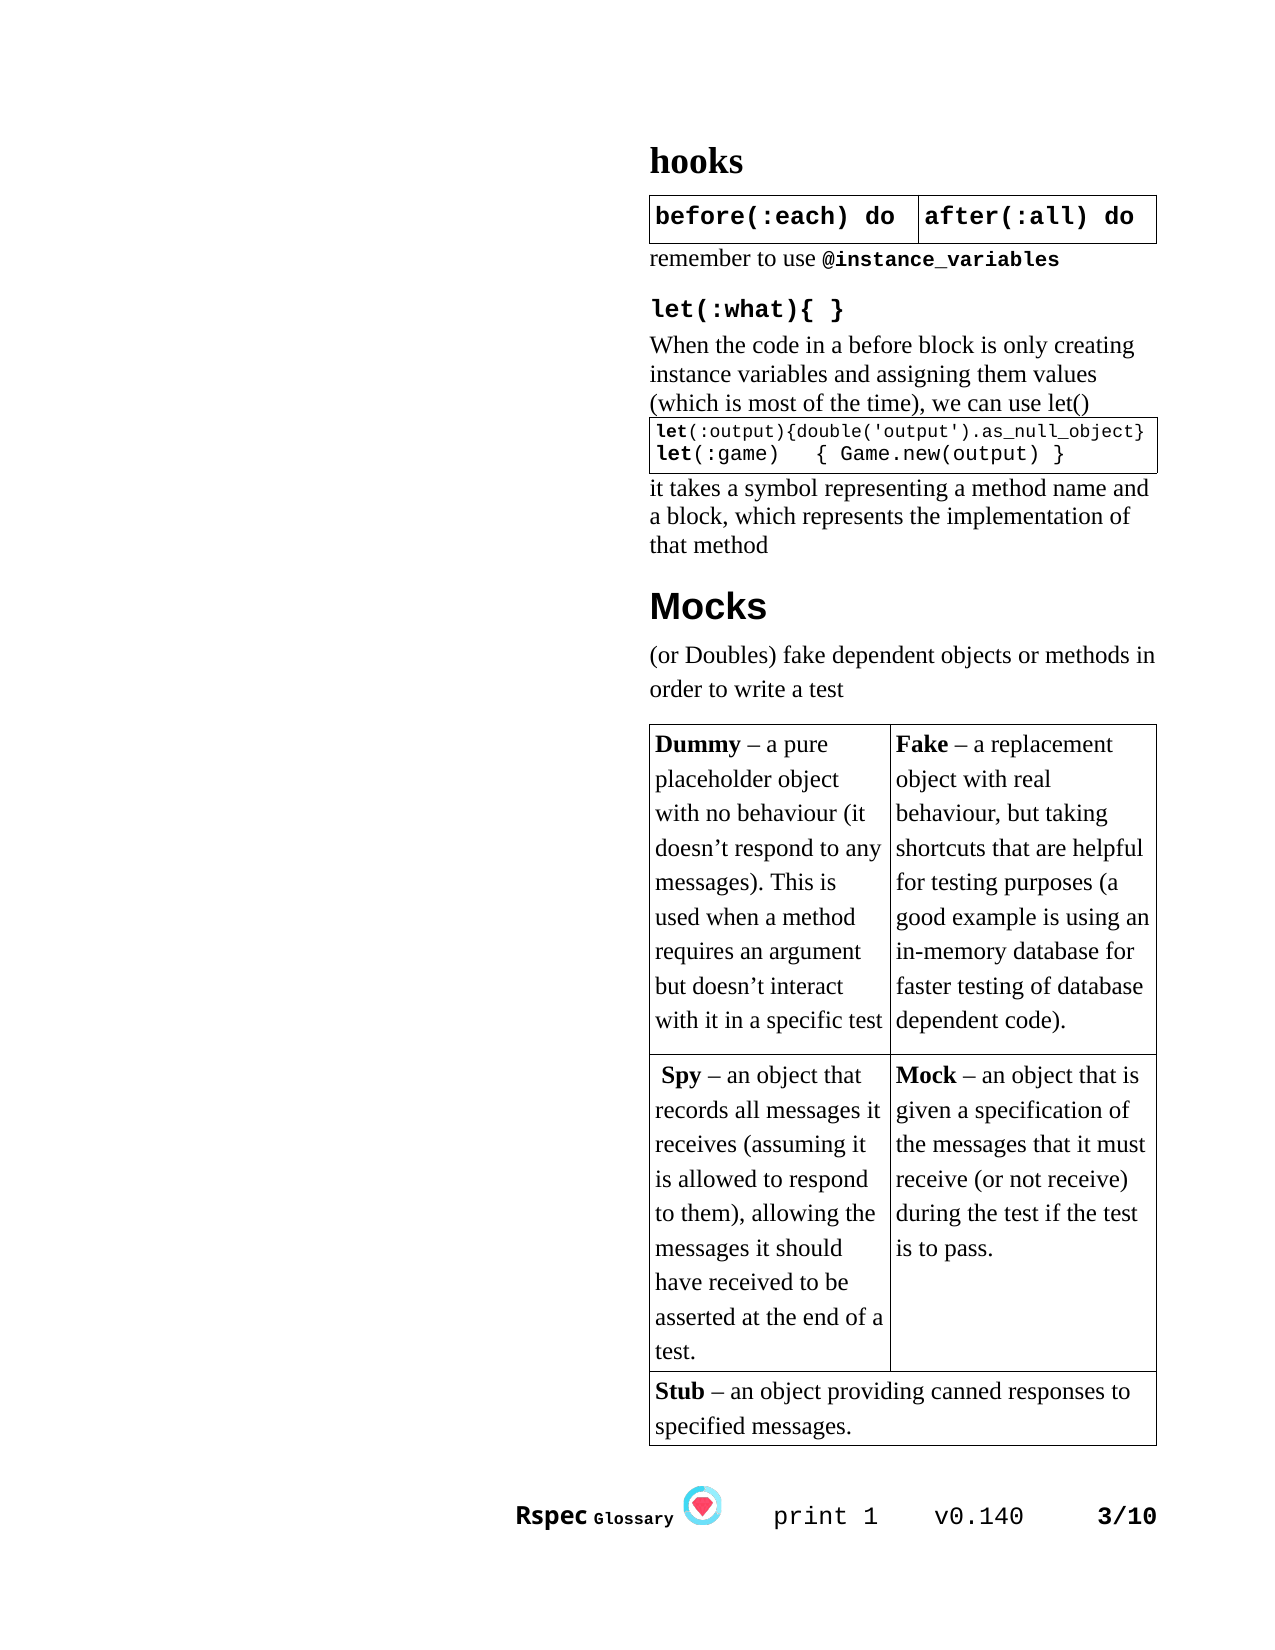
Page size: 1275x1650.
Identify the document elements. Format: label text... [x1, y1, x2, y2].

table_header Dummy – a pure placeholder object with no behaviour (it doesn’t respond to any messages). This is used when a method requires an argument but doesn’t interact with it in a specific test [650, 725, 890, 1054]
table_header Fake – a replacement object with real behaviour, but taking shortcuts that are helpful for testing purposes (a good example is using an in-memory database for faster testing of database dependent code). [891, 725, 1156, 1054]
table_header before(:each) do [650, 196, 918, 243]
table_cell Stub – an object providing canned responses to specified messages. [650, 1372, 1156, 1445]
text remember to use @instance_variables [649, 244, 1157, 273]
text it takes a symbol representing a method name and a block, which represents the implementation of that method [649, 474, 1157, 559]
subtitle hooks [649, 139, 1157, 182]
text When the code in a before block is only creating instance variables and assigning them values (which is most of the time), we can use let() [649, 331, 1157, 417]
table_cell Spy – an object that records all messages it receives (assuming it is allowed to respond to them), allowing the messages it should have received to be asserted at the end of a test. [650, 1055, 890, 1371]
subtitle Mocks [649, 584, 1157, 628]
picture [683, 1486, 722, 1525]
table_header after(:all) do [919, 196, 1156, 243]
text (or Doubles) fake dependent objects or methods in order to write a test [649, 640, 1157, 703]
table_header let(:output){double('output').as_null_object} let(:game) { Game.new(output) } [650, 418, 1157, 473]
table_cell Mock – an object that is given a specification of the messages that it must receive (or not receive) during the test if the test is to pass. [891, 1055, 1156, 1371]
subtitle let(:what){ } [649, 296, 1157, 325]
